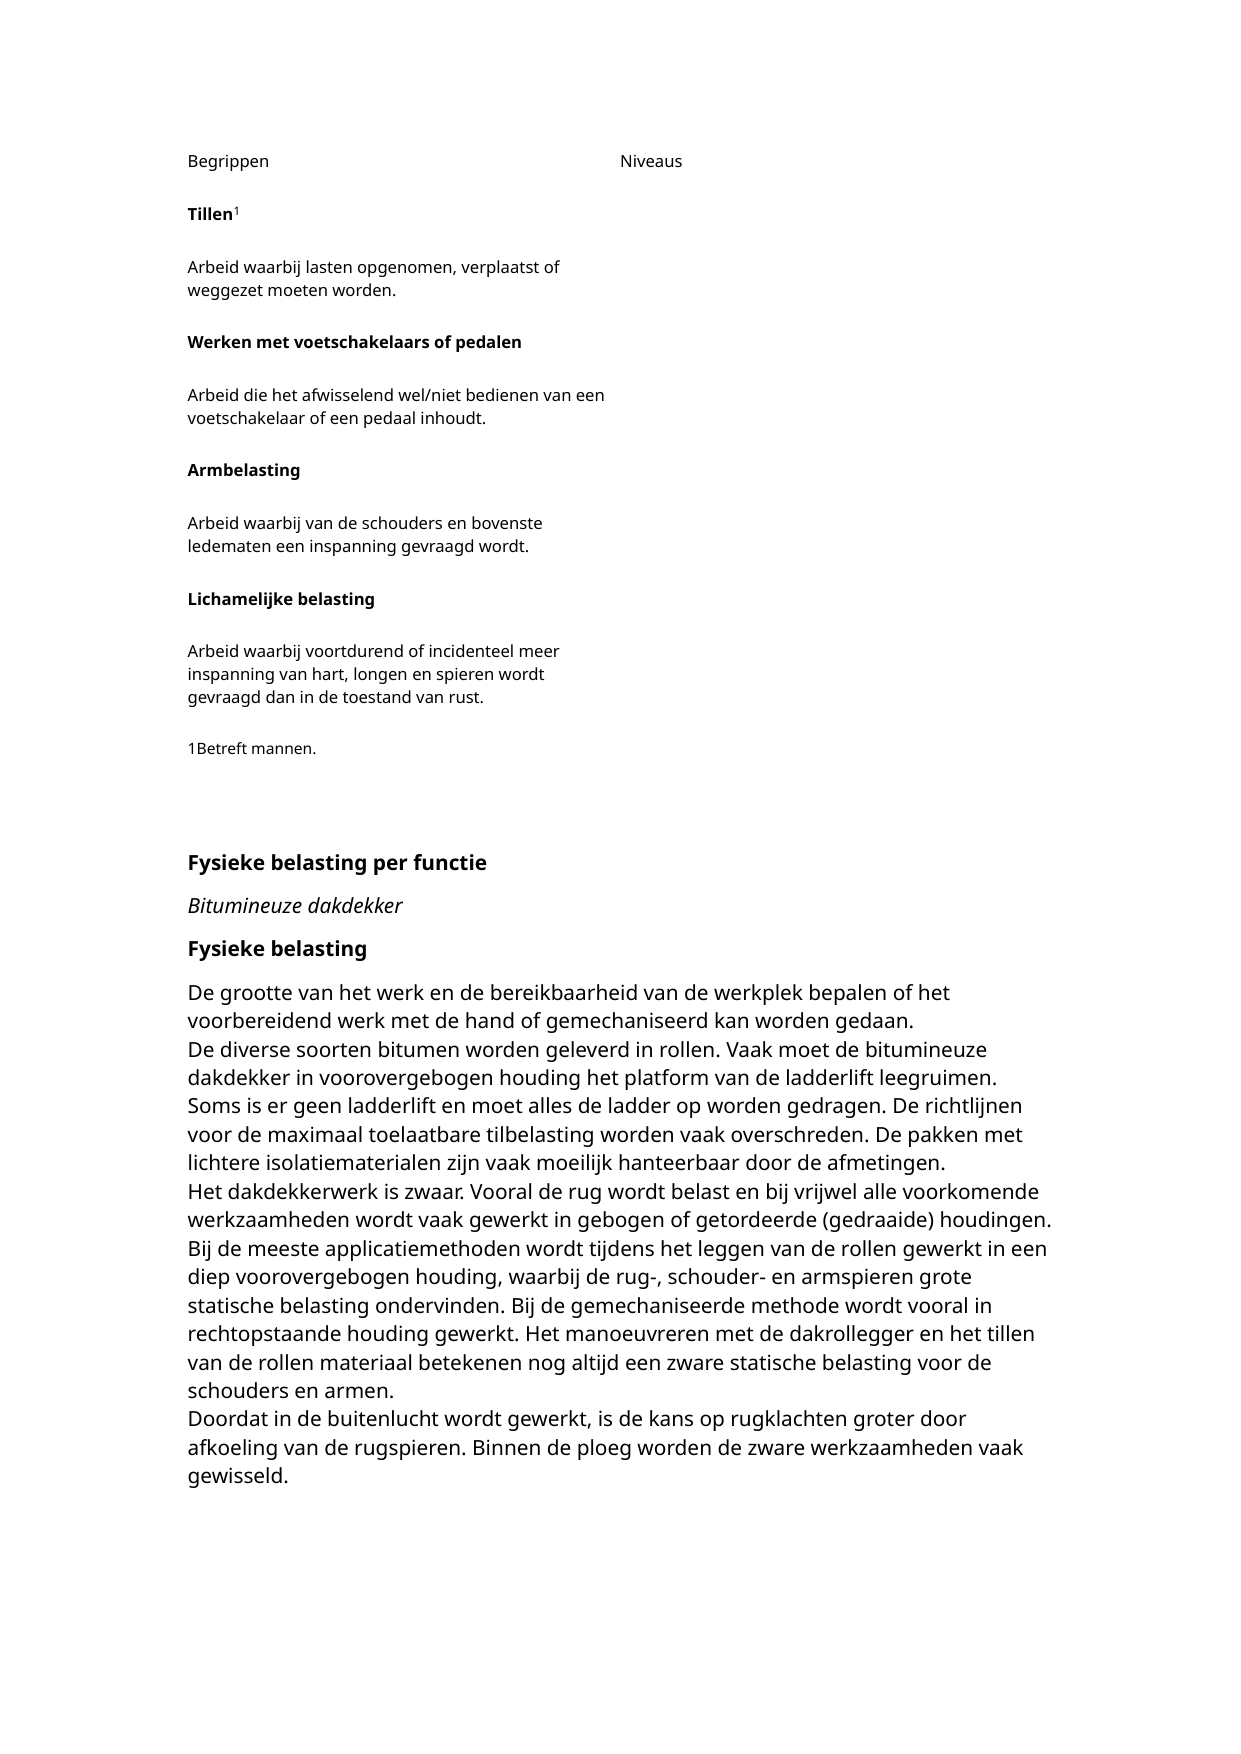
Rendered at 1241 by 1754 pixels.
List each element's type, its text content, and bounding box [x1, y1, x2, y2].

table_cell Armbelasting Arbeid waarbij van de schouders en bovenste ledematen een inspanning gevraagd wordt. [188, 459, 620, 587]
table_cell Lichamelijke belasting Arbeid waarbij voortdurend of incidenteel meer inspanning van hart, longen en spieren wordt gevraagd dan in de toestand van rust. [188, 587, 620, 738]
table_cell [620, 587, 1053, 738]
table_cell [620, 459, 1053, 587]
table_cell 1Betreft mannen. [188, 738, 1053, 789]
text De grootte van het werk en de bereikbaarheid van de werkplek bepalen of het voorbereidend werk met de hand of gemechaniseerd kan worden gedaan. [187, 978, 1053, 1035]
table_cell Werken met voetschakelaars of pedalen Arbeid die het afwisselend wel/niet bedienen van een voetschakelaar of een pedaal inhoudt. [188, 331, 620, 459]
text Het dakdekkerwerk is zwaar. Vooral de rug wordt belast en bij vrijwel alle voorkomende werkzaamheden wordt vaak gewerkt in gebogen of getordeerde (gedraaide) houdingen. Bij de meeste applicatiemethoden wordt tijdens het leggen van de rollen gewerkt in een diep voorovergebogen houding, waarbij de rug-, schouder- en armspieren grote statische belasting ondervinden. Bij de gemechaniseerde methode wordt vooral in rechtopstaande houding gewerkt. Het manoeuvreren met de dakrollegger en het tillen van de rollen materiaal betekenen nog altijd een zware statische belasting voor de schouders en armen. [187, 1177, 1053, 1404]
text Doordat in de buitenlucht wordt gewerkt, is de kans op rugklachten groter door afkoeling van de rugspieren. Binnen de ploeg worden de zware werkzaamheden vaak gewisseld. [187, 1404, 1053, 1490]
table_cell Tillen1 Arbeid waarbij lasten opgenomen, verplaatst of weggezet moeten worden. [188, 203, 620, 331]
text Fysieke belasting per functie [187, 848, 1053, 876]
table_header Begrippen [188, 150, 620, 203]
text De diverse soorten bitumen worden geleverd in rollen. Vaak moet de bitumineuze dakdekker in voorovergebogen houding het platform van de ladderlift leegruimen. Soms is er geen ladderlift en moet alles de ladder op worden gedragen. De richtlijnen voor de maximaal toelaatbare tilbelasting worden vaak overschreden. De pakken met lichtere isolatiematerialen zijn vaak moeilijk hanteerbaar door de afmetingen. [187, 1035, 1053, 1177]
text Bitumineuze dakdekker [187, 891, 1053, 919]
text Fysieke belasting [187, 934, 1053, 963]
table_cell [620, 331, 1053, 459]
table_cell [620, 203, 1053, 331]
table_header Niveaus [620, 150, 1053, 203]
